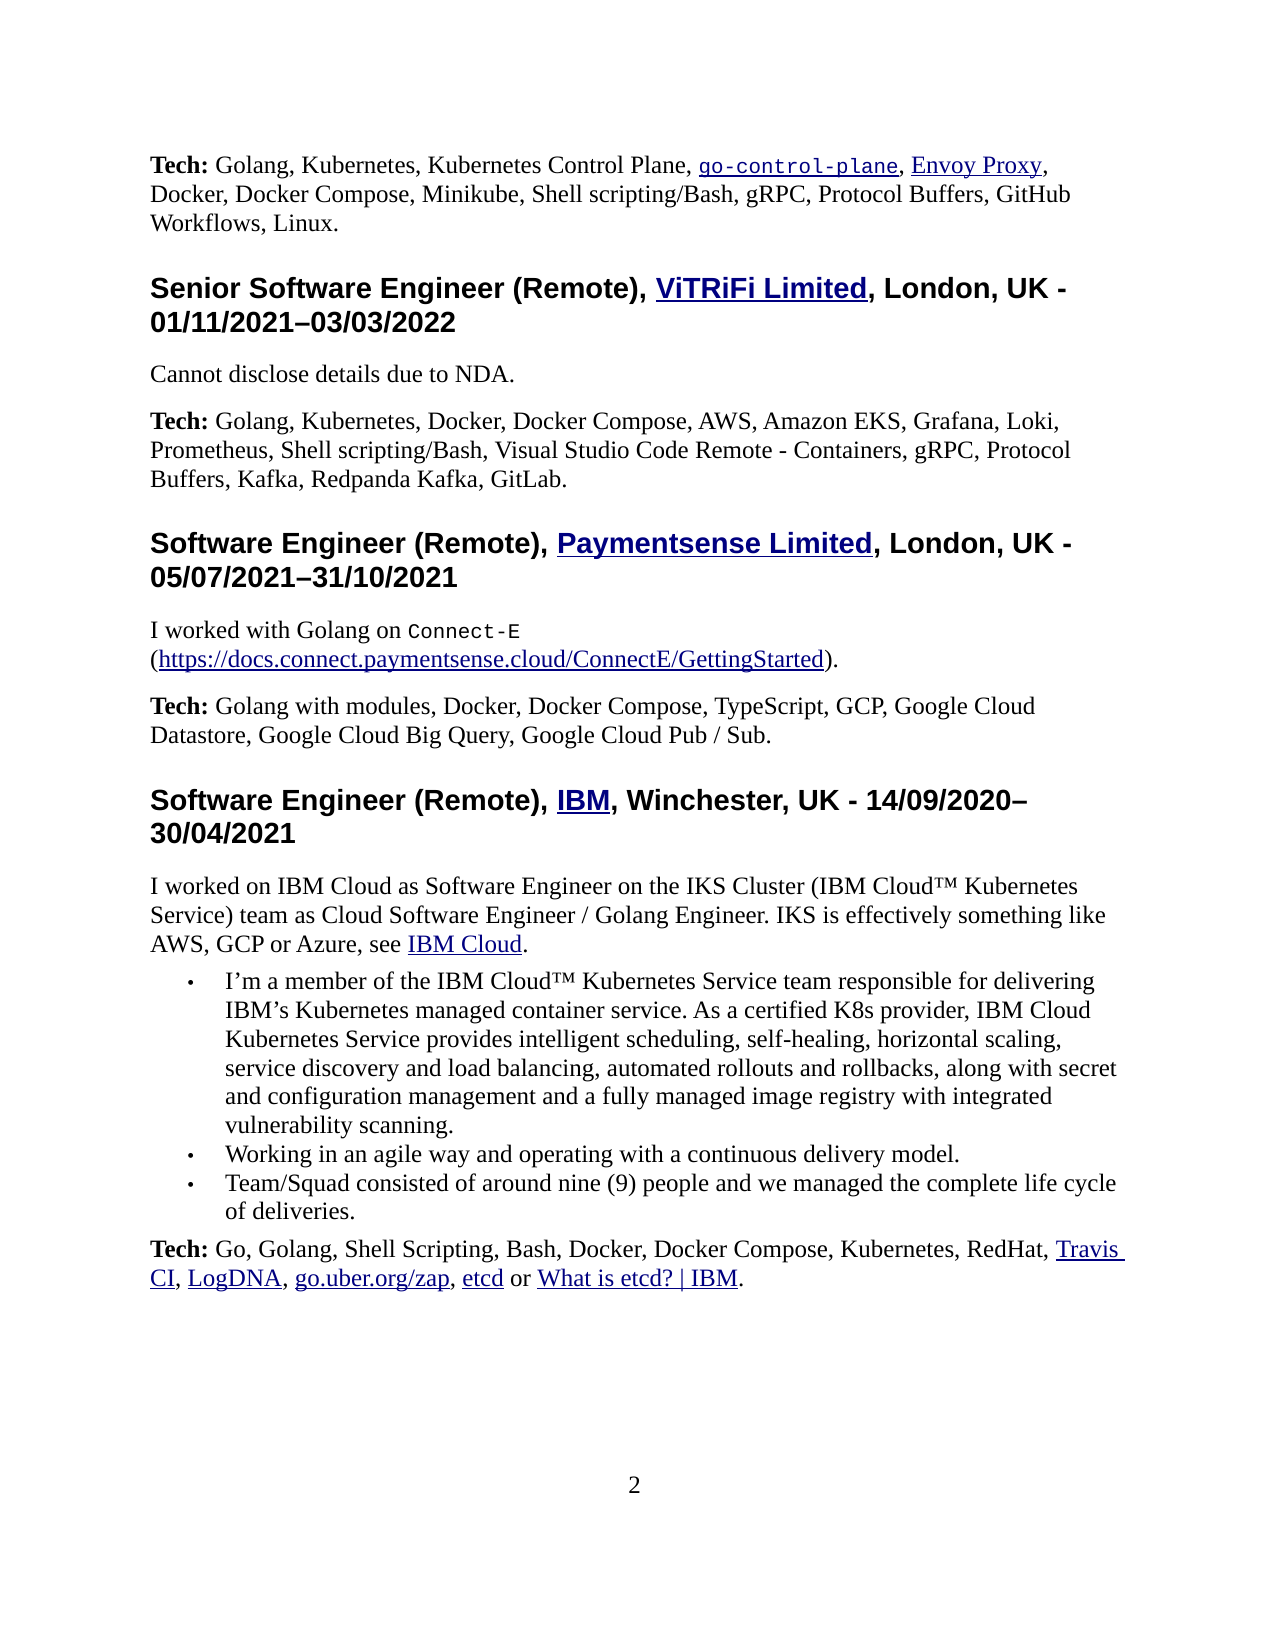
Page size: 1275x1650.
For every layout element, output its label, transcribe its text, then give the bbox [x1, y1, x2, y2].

text Tech: Golang, Kubernetes, Docker, Docker Compose, AWS, Amazon EKS, Grafana, Loki, Prometheus, Shell scripting/Bash, Visual Studio Code Remote - Containers, gRPC, Protocol Buffers, Kafka, Redpanda Kafka, GitLab. [150, 406, 1125, 492]
subtitle Software Engineer (Remote), IBM, Winchester, UK - 14/09/2020–30/04/2021 [150, 783, 1125, 850]
subtitle Software Engineer (Remote), Paymentsense Limited, London, UK - 05/07/2021–31/10/2021 [150, 526, 1125, 593]
subtitle Senior Software Engineer (Remote), ViTRiFi Limited, London, UK - 01/11/2021–03/03/2022 [150, 271, 1125, 338]
text I worked with Golang on Connect-E (https://docs.connect.paymentsense.cloud/ConnectE/GettingStarted). [150, 615, 1125, 673]
text Tech: Golang, Kubernetes, Kubernetes Control Plane, go-control-plane, Envoy Proxy, Docker, Docker Compose, Minikube, Shell scripting/Bash, gRPC, Protocol Buffers, GitHub Workflows, Linux. [150, 150, 1125, 237]
text I worked on IBM Cloud as Software Engineer on the IKS Cluster (IBM Cloud™ Kubernetes Service) team as Cloud Software Engineer / Golang Engineer. IKS is effectively something like AWS, GCP or Azure, see IBM Cloud. [150, 871, 1125, 957]
text Tech: Golang with modules, Docker, Docker Compose, TypeScript, GCP, Google Cloud Datastore, Google Cloud Big Query, Google Cloud Pub / Sub. [150, 691, 1125, 749]
text Tech: Go, Golang, Shell Scripting, Bash, Docker, Docker Compose, Kubernetes, RedHat, Travis CI, LogDNA, go.uber.org/zap, etcd or What is etcd? | IBM. [150, 1234, 1125, 1292]
list I’m a member of the IBM Cloud™ Kubernetes Service team responsible for delivering IBM’s Kubernetes managed container service. As a certified K8s provider, IBM Cloud Kubernetes Service provides intelligent scheduling, self-healing, horizontal scaling, service discovery and load balancing, automated rollouts and rollbacks, along with secret and configuration management and a fully managed image registry with integrated vulnerability scanning. [187, 966, 1125, 1139]
list Team/Squad consisted of around nine (9) people and we managed the complete life cycle of deliveries. [187, 1168, 1125, 1225]
list Working in an agile way and operating with a continuous delivery model. [187, 1139, 1125, 1168]
text Cannot disclose details due to NDA. [150, 359, 1125, 388]
